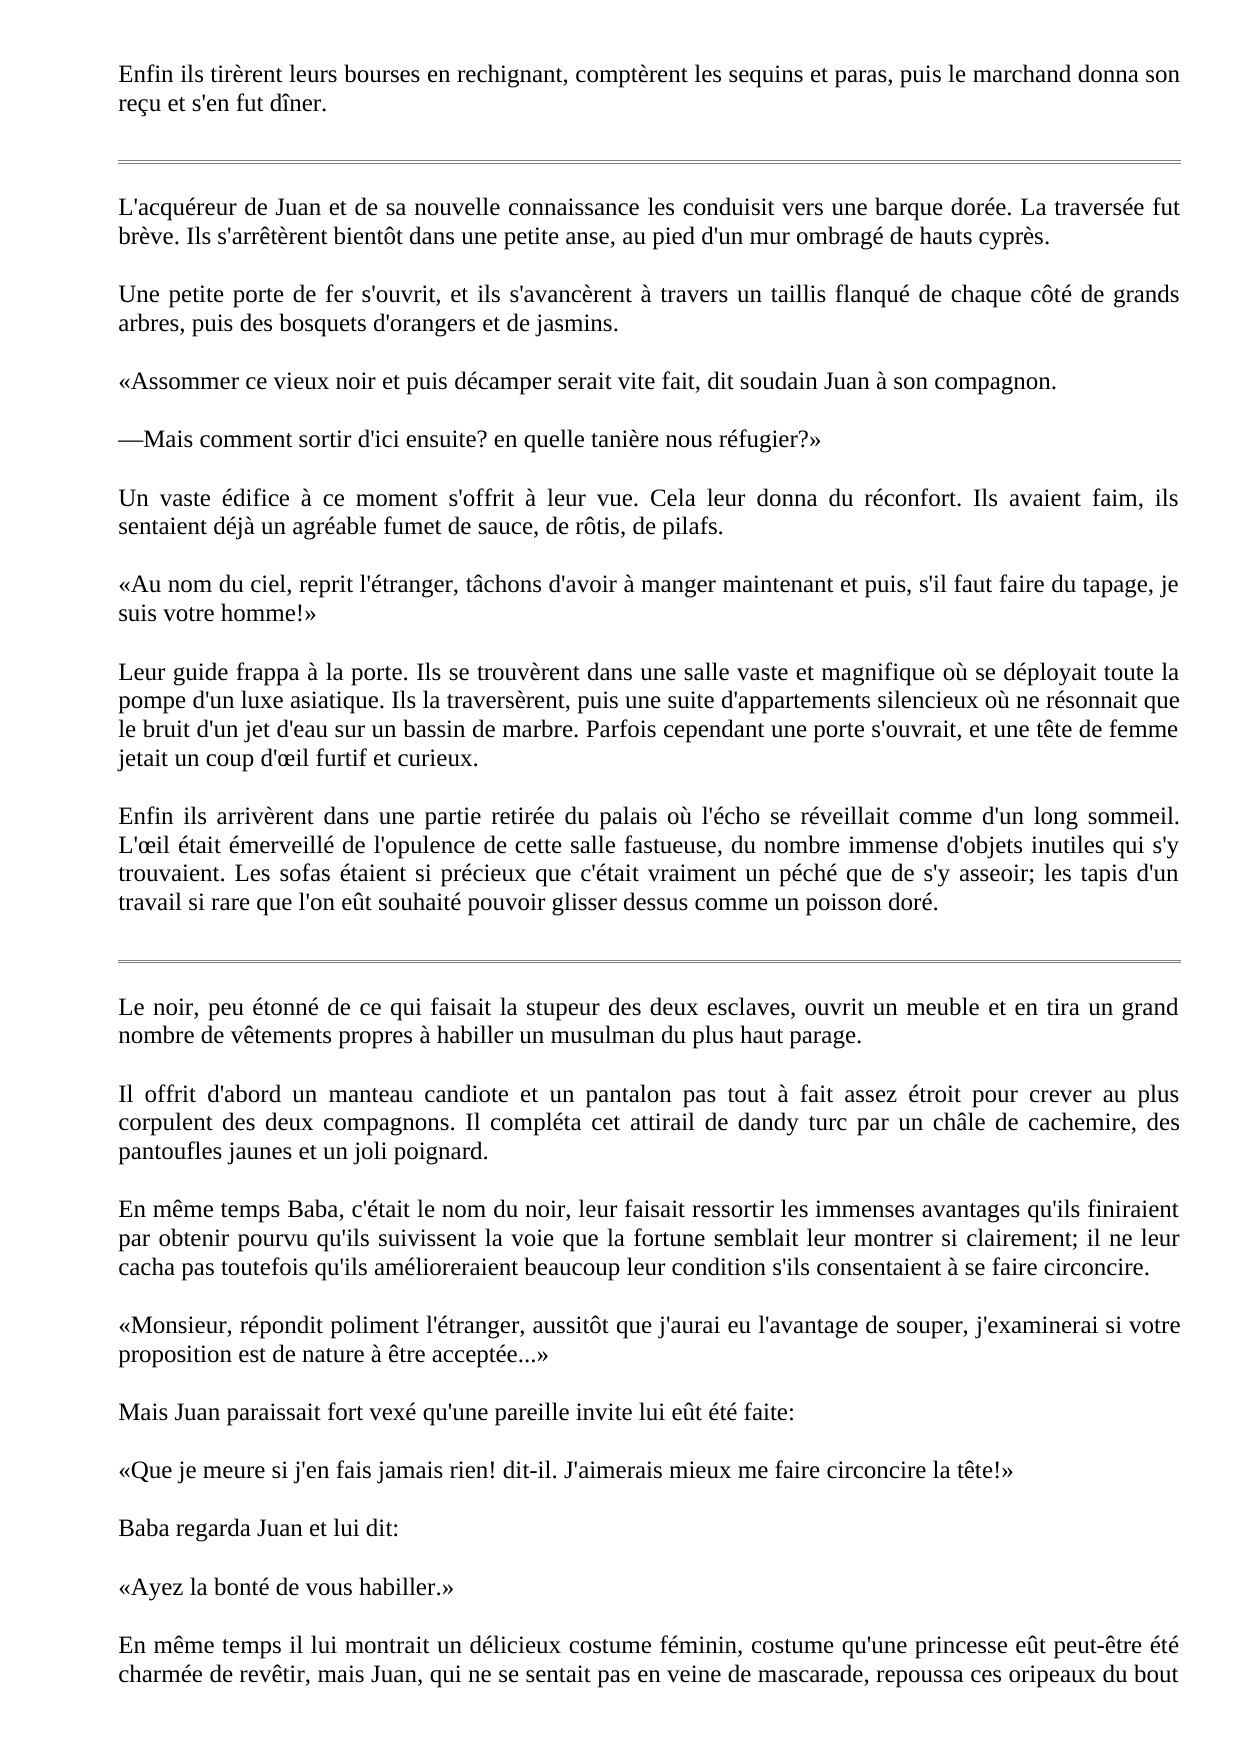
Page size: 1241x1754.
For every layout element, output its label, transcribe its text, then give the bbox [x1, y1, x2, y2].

text «Au nom du ciel, reprit l'étranger, tâchons d'avoir à manger maintenant et puis, s'il faut faire du tapage, je suis votre homme!» [118, 569, 1181, 627]
text —Mais comment sortir d'ici ensuite? en quelle tanière nous réfugier?» [118, 424, 1181, 453]
text L'acquéreur de Juan et de sa nouvelle connaissance les conduisit vers une barque dorée. La traversée fut brève. Ils s'arrêtèrent bientôt dans une petite anse, au pied d'un mur ombragé de hauts cyprès. [118, 192, 1181, 250]
text «Monsieur, répondit poliment l'étranger, aussitôt que j'aurai eu l'avantage de souper, j'examinerai si votre proposition est de nature à être acceptée...» [118, 1310, 1181, 1368]
text Enfin ils tirèrent leurs bourses en rechignant, comptèrent les sequins et paras, puis le marchand donna son reçu et s'en fut dîner. [118, 59, 1181, 117]
text Baba regarda Juan et lui dit: [118, 1513, 1181, 1542]
text Un vaste édifice à ce moment s'offrit à leur vue. Cela leur donna du réconfort. Ils avaient faim, ils sentaient déjà un agréable fumet de sauce, de rôtis, de pilafs. [118, 483, 1181, 540]
text Mais Juan paraissait fort vexé qu'une pareille invite lui eût été faite: [118, 1397, 1181, 1426]
text «Assommer ce vieux noir et puis décamper serait vite fait, dit soudain Juan à son compagnon. [118, 366, 1181, 395]
text Enfin ils arrivèrent dans une partie retirée du palais où l'écho se réveillait comme d'un long sommeil. L'œil était émerveillé de l'opulence de cette salle fastueuse, du nombre immense d'objets inutiles qui s'y trouvaient. Les sofas étaient si précieux que c'était vraiment un péché que de s'y asseoir; les tapis d'un travail si rare que l'on eût souhaité pouvoir glisser dessus comme un poisson doré. [118, 801, 1181, 916]
text En même temps il lui montrait un délicieux costume féminin, costume qu'une princesse eût peut-être été charmée de revêtir, mais Juan, qui ne se sentait pas en veine de mascarade, repoussa ces oripeaux du bout [118, 1630, 1181, 1687]
text «Que je meure si j'en fais jamais rien! dit-il. J'aimerais mieux me faire circoncire la tête!» [118, 1455, 1181, 1484]
text Une petite porte de fer s'ouvrit, et ils s'avancèrent à travers un taillis flanqué de chaque côté de grands arbres, puis des bosquets d'orangers et de jasmins. [118, 279, 1181, 337]
text Le noir, peu étonné de ce qui faisait la stupeur des deux esclaves, ouvrit un meuble et en tira un grand nombre de vêtements propres à habiller un musulman du plus haut parage. [118, 992, 1181, 1049]
text «Ayez la bonté de vous habiller.» [118, 1572, 1181, 1601]
text Leur guide frappa à la porte. Ils se trouvèrent dans une salle vaste et magnifique où se déployait toute la pompe d'un luxe asiatique. Ils la traversèrent, puis une suite d'appartements silencieux où ne résonnait que le bruit d'un jet d'eau sur un bassin de marbre. Parfois cependant une porte s'ouvrait, et une tête de femme jetait un coup d'œil furtif et curieux. [118, 657, 1181, 772]
text En même temps Baba, c'était le nom du noir, leur faisait ressortir les immenses avantages qu'ils finiraient par obtenir pourvu qu'ils suivissent la voie que la fortune semblait leur montrer si clairement; il ne leur cacha pas toutefois qu'ils amélioreraient beaucoup leur condition s'ils consentaient à se faire circoncire. [118, 1194, 1181, 1281]
text Il offrit d'abord un manteau candiote et un pantalon pas tout à fait assez étroit pour crever au plus corpulent des deux compagnons. Il compléta cet attirail de dandy turc par un châle de cachemire, des pantoufles jaunes et un joli poignard. [118, 1079, 1181, 1165]
